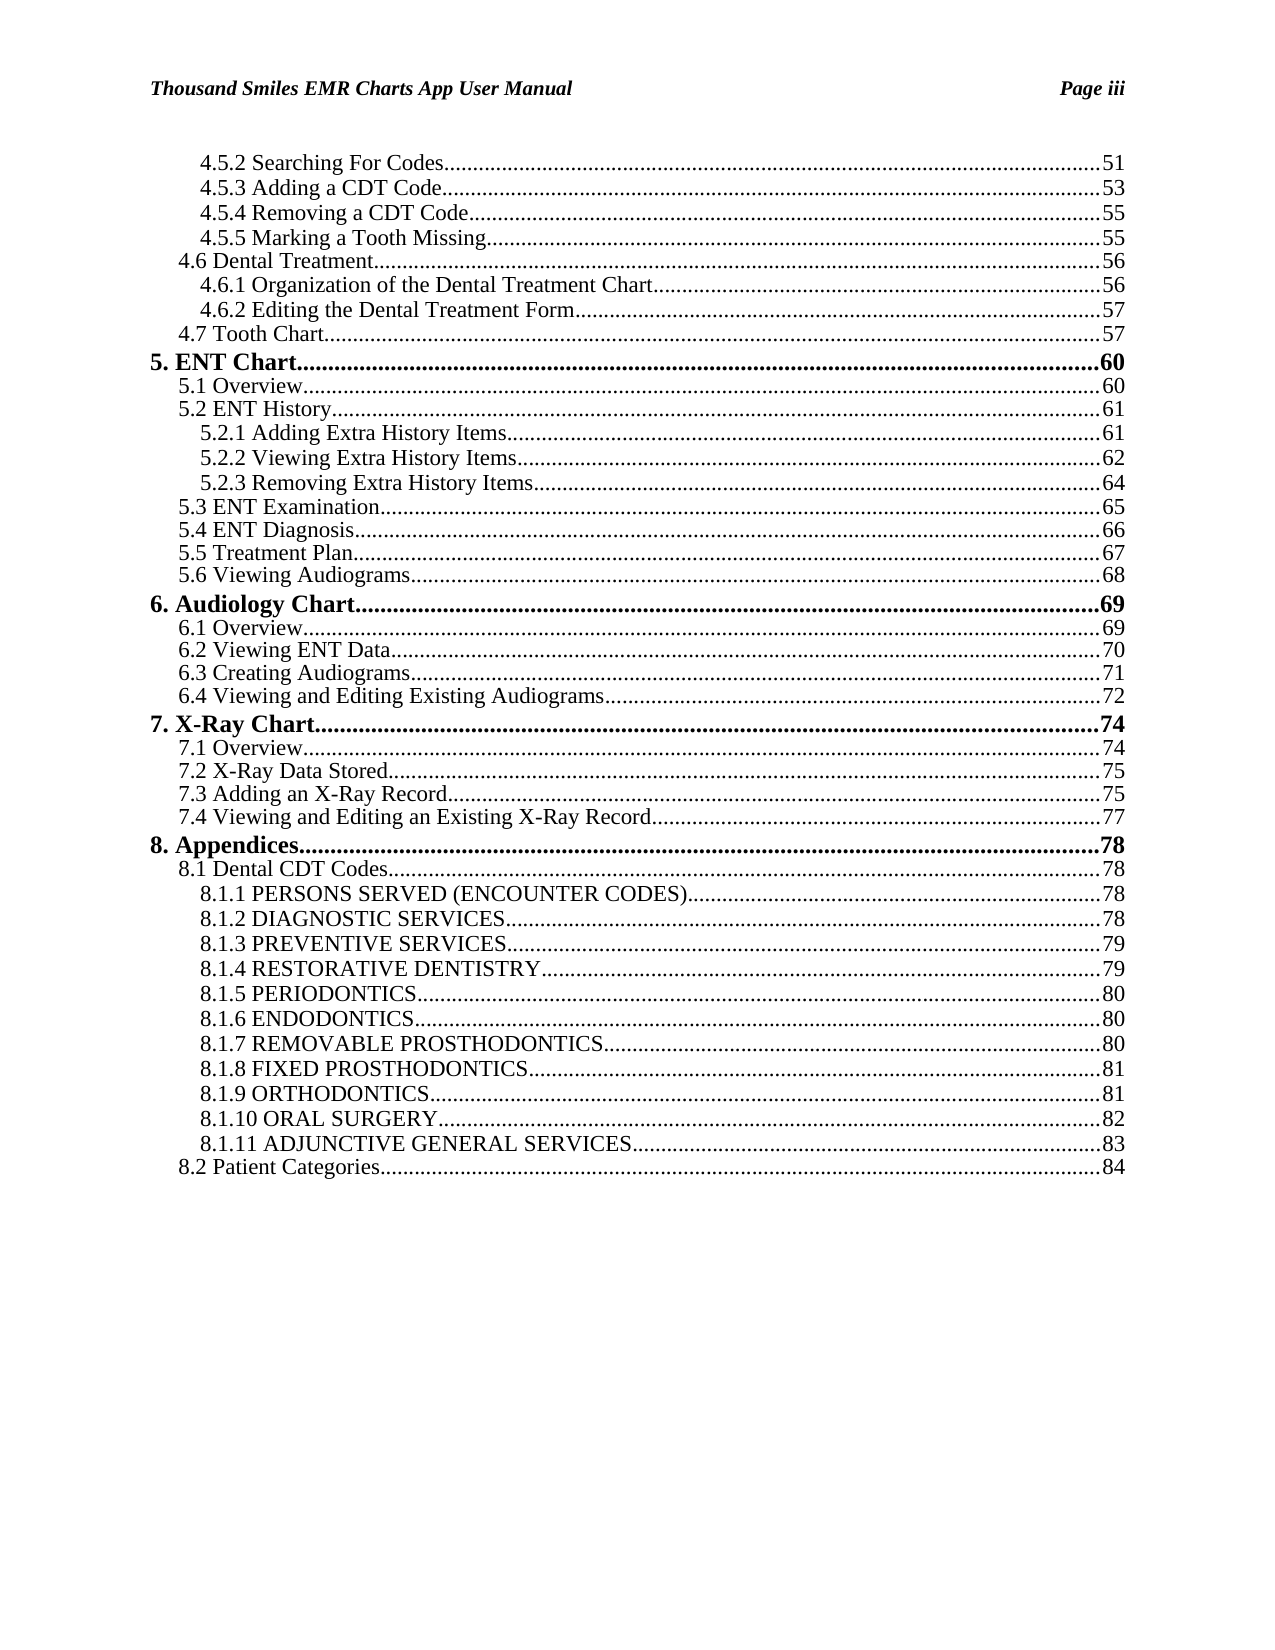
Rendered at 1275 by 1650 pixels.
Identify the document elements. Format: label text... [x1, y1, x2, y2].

text 4.6.1 Organization of the Dental Treatment Chart 56 [200, 273, 1125, 298]
text 5.2 ENT History 61 [178, 398, 1125, 421]
text 5.2.2 Viewing Extra History Items 62 [200, 446, 1125, 471]
text 8.1.5 PERIODONTICS 80 [200, 981, 1125, 1006]
text 4.5.2 Searching For Codes 51 [200, 150, 1125, 175]
text 8. Appendices 78 [150, 835, 1125, 858]
text 8.1.10 ORAL SURGERY 82 [200, 1106, 1125, 1131]
text 8.1.7 REMOVABLE PROSTHODONTICS 80 [200, 1031, 1125, 1056]
text 6.1 Overview 69 [178, 617, 1125, 639]
text 7.2 X-Ray Data Stored 75 [178, 760, 1125, 783]
text 4.6.2 Editing the Dental Treatment Form 57 [200, 298, 1125, 323]
text 5.4 ENT Diagnosis 66 [178, 519, 1125, 542]
text 5.6 Viewing Audiograms 68 [178, 564, 1125, 587]
text 8.1 Dental CDT Codes 78 [178, 858, 1125, 881]
text 6. Audiology Chart 69 [150, 594, 1125, 617]
text 7.3 Adding an X-Ray Record 75 [178, 783, 1125, 806]
text 8.1.8 FIXED PROSTHODONTICS 81 [200, 1056, 1125, 1081]
text 4.6 Dental Treatment 56 [178, 250, 1125, 273]
text 8.1.11 ADJUNCTIVE GENERAL SERVICES 83 [200, 1131, 1125, 1156]
text 4.7 Tooth Chart 57 [178, 323, 1125, 346]
text 8.1.4 RESTORATIVE DENTISTRY 79 [200, 956, 1125, 981]
text 8.1.3 PREVENTIVE SERVICES 79 [200, 931, 1125, 956]
text 4.5.4 Removing a CDT Code 55 [200, 200, 1125, 225]
text 7. X-Ray Chart 74 [150, 714, 1125, 737]
text 5. ENT Chart 60 [150, 352, 1125, 375]
text 8.1.1 PERSONS SERVED (ENCOUNTER CODES) 78 [200, 881, 1125, 906]
text 6.2 Viewing ENT Data 70 [178, 639, 1125, 662]
text 8.1.6 ENDODONTICS 80 [200, 1006, 1125, 1031]
text 4.5.3 Adding a CDT Code 53 [200, 175, 1125, 200]
text 5.2.1 Adding Extra History Items 61 [200, 421, 1125, 446]
text 8.2 Patient Categories 84 [178, 1156, 1125, 1179]
text 8.1.2 DIAGNOSTIC SERVICES 78 [200, 906, 1125, 931]
text 5.2.3 Removing Extra History Items 64 [200, 471, 1125, 496]
text 6.3 Creating Audiograms 71 [178, 662, 1125, 685]
text 5.5 Treatment Plan 67 [178, 542, 1125, 564]
text 6.4 Viewing and Editing Existing Audiograms 72 [178, 685, 1125, 708]
text 5.3 ENT Examination 65 [178, 496, 1125, 519]
text 5.1 Overview 60 [178, 375, 1125, 398]
text 4.5.5 Marking a Tooth Missing 55 [200, 225, 1125, 250]
text 7.1 Overview 74 [178, 737, 1125, 760]
text 8.1.9 ORTHODONTICS 81 [200, 1081, 1125, 1106]
text 7.4 Viewing and Editing an Existing X-Ray Record 77 [178, 806, 1125, 829]
